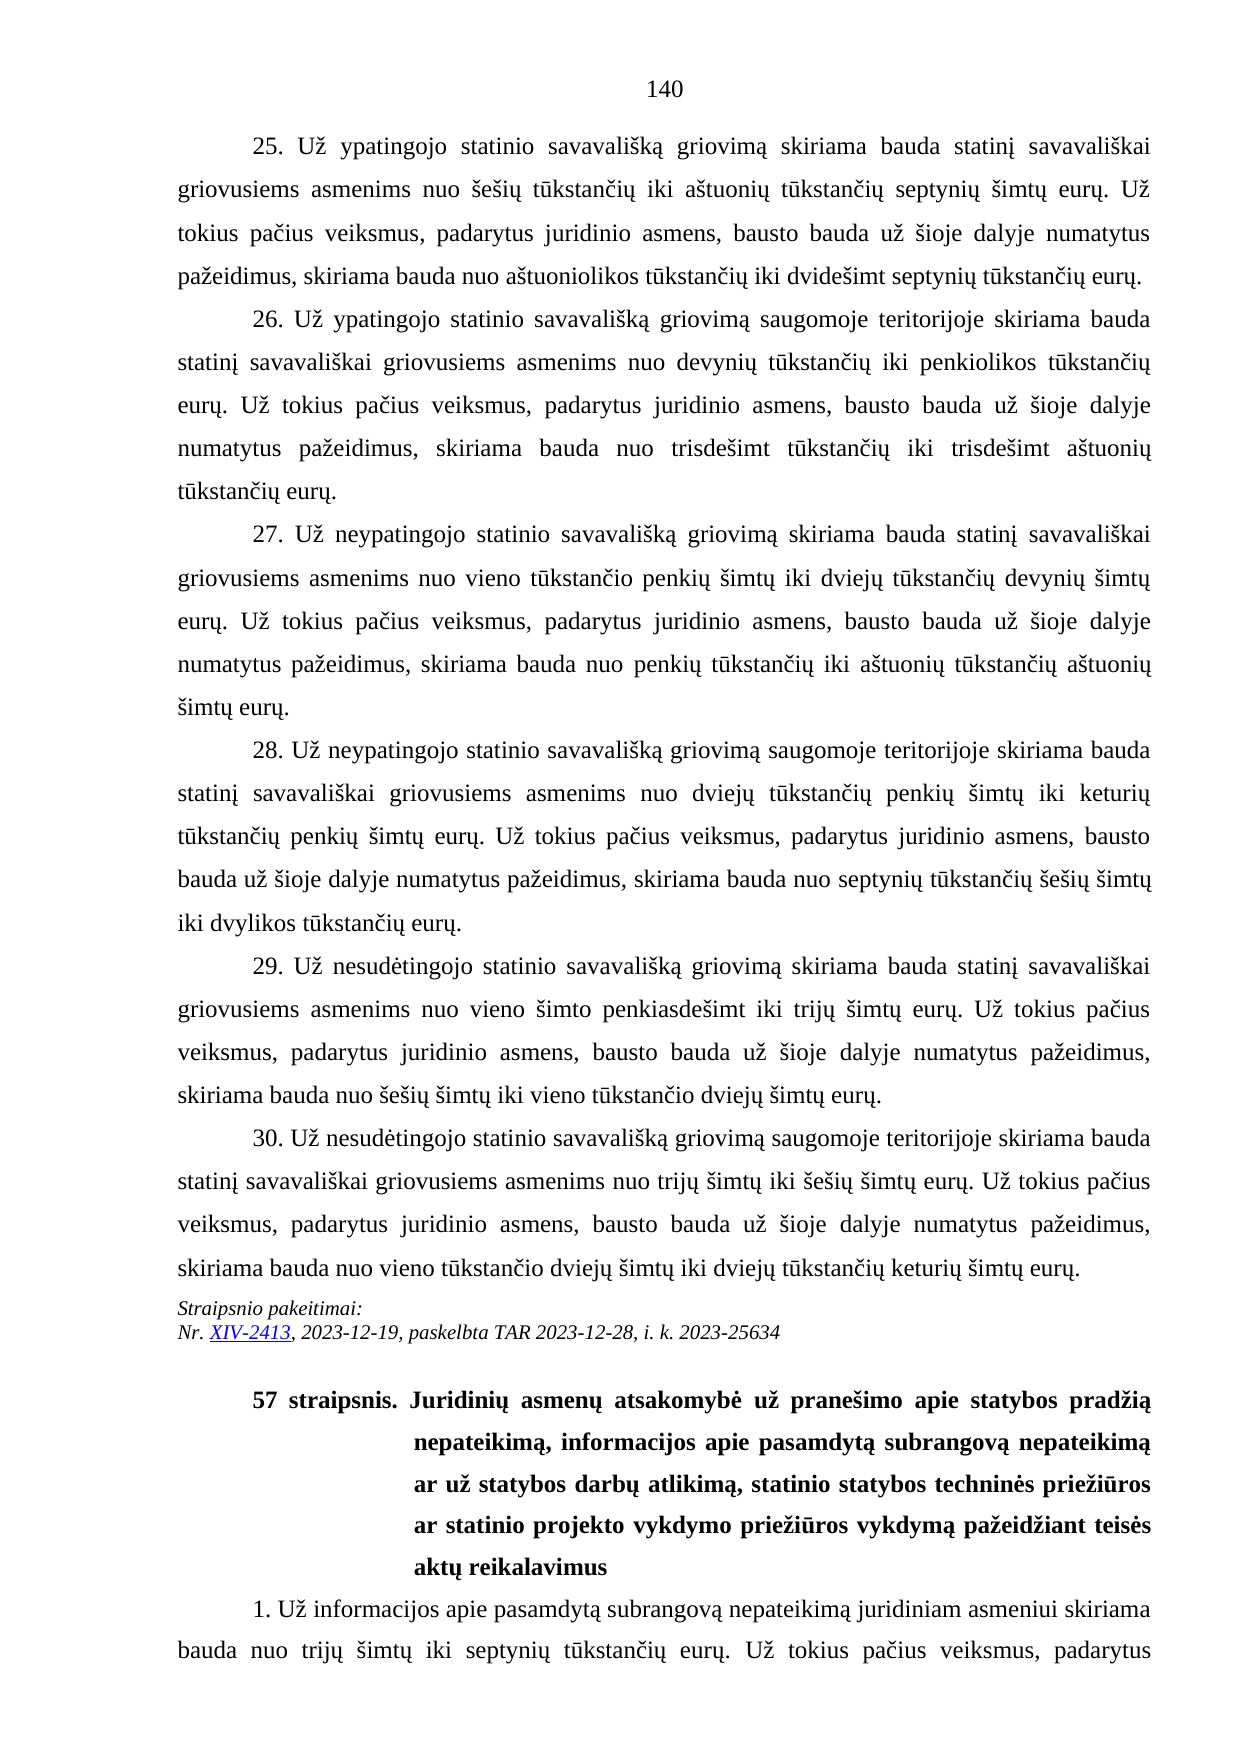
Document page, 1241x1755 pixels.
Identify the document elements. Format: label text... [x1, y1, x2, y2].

text 30. Už nesudėtingojo statinio savavališką griovimą saugomoje teritorijoje skiriama bauda statinį savavališkai griovusiems asmenims nuo trijų šimtų iki šešių šimtų eurų. Už tokius pačius veiksmus, padarytus juridinio asmens, bausto bauda už šioje dalyje numatytus pažeidimus, skiriama bauda nuo vieno tūkstančio dviejų šimtų iki dviejų tūkstančių keturių šimtų eurų. [177, 1123, 1152, 1281]
text 1. Už informacijos apie pasamdytą subrangovą nepateikimą juridiniam asmeniui skiriama bauda nuo trijų šimtų iki septynių tūkstančių eurų. Už tokius pačius veiksmus, padarytus [177, 1581, 1152, 1664]
text Straipsnio pakeitimai: [177, 1296, 1152, 1320]
text Nr. XIV-2413, 2023-12-19, paskelbta TAR 2023-12-28, i. k. 2023-25634 [177, 1320, 1152, 1344]
text 25. Už ypatingojo statinio savavališką griovimą skiriama bauda statinį savavališkai griovusiems asmenims nuo šešių tūkstančių iki aštuonių tūkstančių septynių šimtų eurų. Už tokius pačius veiksmus, padarytus juridinio asmens, bausto bauda už šioje dalyje numatytus pažeidimus, skiriama bauda nuo aštuoniolikos tūkstančių iki dvidešimt septynių tūkstančių eurų. [177, 131, 1152, 289]
text 57 straipsnis. Juridinių asmenų atsakomybė už pranešimo apie statybos pradžią nepateikimą, informacijos apie pasamdytą subrangovą nepateikimą ar už statybos darbų atlikimą, statinio statybos techninės priežiūros ar statinio projekto vykdymo priežiūros vykdymą pažeidžiant teisės aktų reikalavimus [252, 1373, 1152, 1581]
text 28. Už neypatingojo statinio savavališką griovimą saugomoje teritorijoje skiriama bauda statinį savavališkai griovusiems asmenims nuo dviejų tūkstančių penkių šimtų iki keturių tūkstančių penkių šimtų eurų. Už tokius pačius veiksmus, padarytus juridinio asmens, bausto bauda už šioje dalyje numatytus pažeidimus, skiriama bauda nuo septynių tūkstančių šešių šimtų iki dvylikos tūkstančių eurų. [177, 735, 1152, 936]
text 29. Už nesudėtingojo statinio savavališką griovimą skiriama bauda statinį savavališkai griovusiems asmenims nuo vieno šimto penkiasdešimt iki trijų šimtų eurų. Už tokius pačius veiksmus, padarytus juridinio asmens, bausto bauda už šioje dalyje numatytus pažeidimus, skiriama bauda nuo šešių šimtų iki vieno tūkstančio dviejų šimtų eurų. [177, 951, 1152, 1109]
text 26. Už ypatingojo statinio savavališką griovimą saugomoje teritorijoje skiriama bauda statinį savavališkai griovusiems asmenims nuo devynių tūkstančių iki penkiolikos tūkstančių eurų. Už tokius pačius veiksmus, padarytus juridinio asmens, bausto bauda už šioje dalyje numatytus pažeidimus, skiriama bauda nuo trisdešimt tūkstančių iki trisdešimt aštuonių tūkstančių eurų. [177, 304, 1152, 505]
text 27. Už neypatingojo statinio savavališką griovimą skiriama bauda statinį savavališkai griovusiems asmenims nuo vieno tūkstančio penkių šimtų iki dviejų tūkstančių devynių šimtų eurų. Už tokius pačius veiksmus, padarytus juridinio asmens, bausto bauda už šioje dalyje numatytus pažeidimus, skiriama bauda nuo penkių tūkstančių iki aštuonių tūkstančių aštuonių šimtų eurų. [177, 519, 1152, 721]
